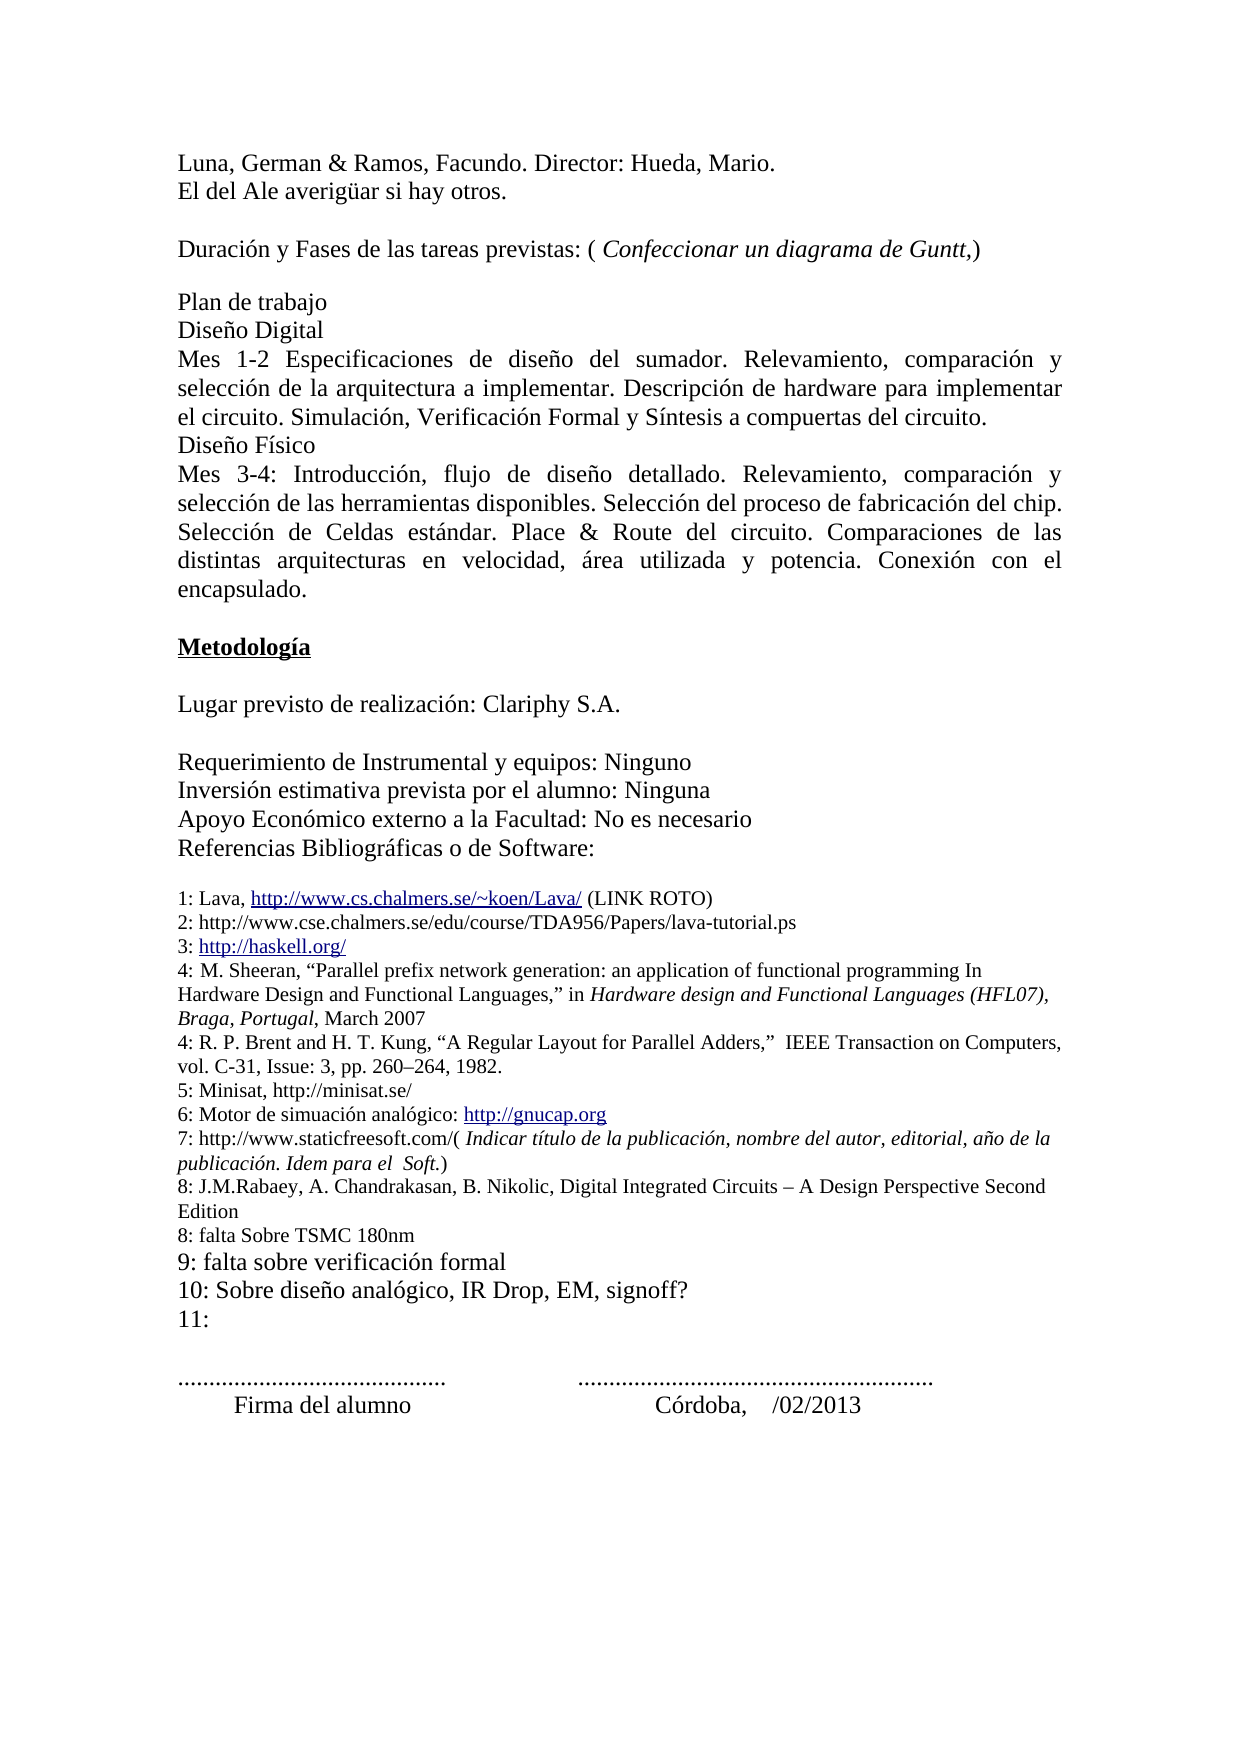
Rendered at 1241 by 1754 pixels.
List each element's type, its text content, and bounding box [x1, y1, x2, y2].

text Duración y Fases de las tareas previstas: ( Confeccionar un diagrama de Guntt,) [177, 234, 1063, 263]
text Apoyo Económico externo a la Facultad: No es necesario [177, 804, 1063, 833]
text 8: J.M.Rabaey, A. Chandrakasan, B. Nikolic, Digital Integrated Circuits – A Design Perspective Second Edition [177, 1174, 1063, 1223]
text 3: http://haskell.org/ [177, 934, 1063, 958]
text Mes 1-2 Especificaciones de diseño del sumador. Relevamiento, comparación y selección de la arquitectura a implementar. Descripción de hardware para implementar el circuito. Simulación, Verificación Formal y Síntesis a compuertas del circuito. [177, 344, 1063, 430]
text El del Ale averigüar si hay otros. [177, 176, 1063, 205]
text Requerimiento de Instrumental y equipos: Ninguno [177, 747, 1063, 775]
text 2: http://www.cse.chalmers.se/edu/course/TDA956/Papers/lava-tutorial.ps [177, 910, 1063, 934]
text 8: falta Sobre TSMC 180nm [177, 1223, 1063, 1247]
text 9: falta sobre verificación formal [177, 1247, 1063, 1275]
text 6: Motor de simuación analógico: http://gnucap.org [177, 1102, 1063, 1126]
text Diseño Físico [177, 430, 1063, 459]
text 4: M. Sheeran, “Parallel prefix network generation: an application of functional programming In Hardware Design and Functional Languages,” in Hardware design and Functional Languages (HFL07), Braga, Portugal, March 2007 [177, 958, 1063, 1030]
text 4: R. P. Brent and H. T. Kung, “A Regular Layout for Parallel Adders,” IEEE Transaction on Computers, vol. C-31, Issue: 3, pp. 260–264, 1982. [177, 1030, 1063, 1078]
text 1: Lava, http://www.cs.chalmers.se/~koen/Lava/ (LINK ROTO) [177, 886, 1063, 910]
text Plan de trabajo [177, 287, 1063, 315]
text ........................................... ......................................................... [177, 1362, 1063, 1390]
text 11: [177, 1304, 1063, 1333]
subtitle Metodología [177, 632, 1063, 660]
text 7: http://www.staticfreesoft.com/( Indicar título de la publicación, nombre del autor, editorial, año de la publicación. Idem para el Soft.) [177, 1126, 1063, 1174]
text Inversión estimativa prevista por el alumno: Ninguna [177, 775, 1063, 804]
text 5: Minisat, http://minisat.se/ [177, 1078, 1063, 1102]
text Firma del alumno Córdoba, /02/2013 [177, 1390, 1063, 1419]
text Mes 3-4: Introducción, flujo de diseño detallado. Relevamiento, comparación y selección de las herramientas disponibles. Selección del proceso de fabricación del chip. Selección de Celdas estándar. Place & Route del circuito. Comparaciones de las distintas arquitecturas en velocidad, área utilizada y potencia. Conexión con el encapsulado. [177, 459, 1063, 603]
text Lugar previsto de realización: Clariphy S.A. [177, 689, 1063, 718]
text Diseño Digital [177, 315, 1063, 344]
text Referencias Bibliográficas o de Software: [177, 833, 1063, 862]
text Luna, German & Ramos, Facundo. Director: Hueda, Mario. [177, 148, 1063, 176]
text 10: Sobre diseño analógico, IR Drop, EM, signoff? [177, 1275, 1063, 1304]
